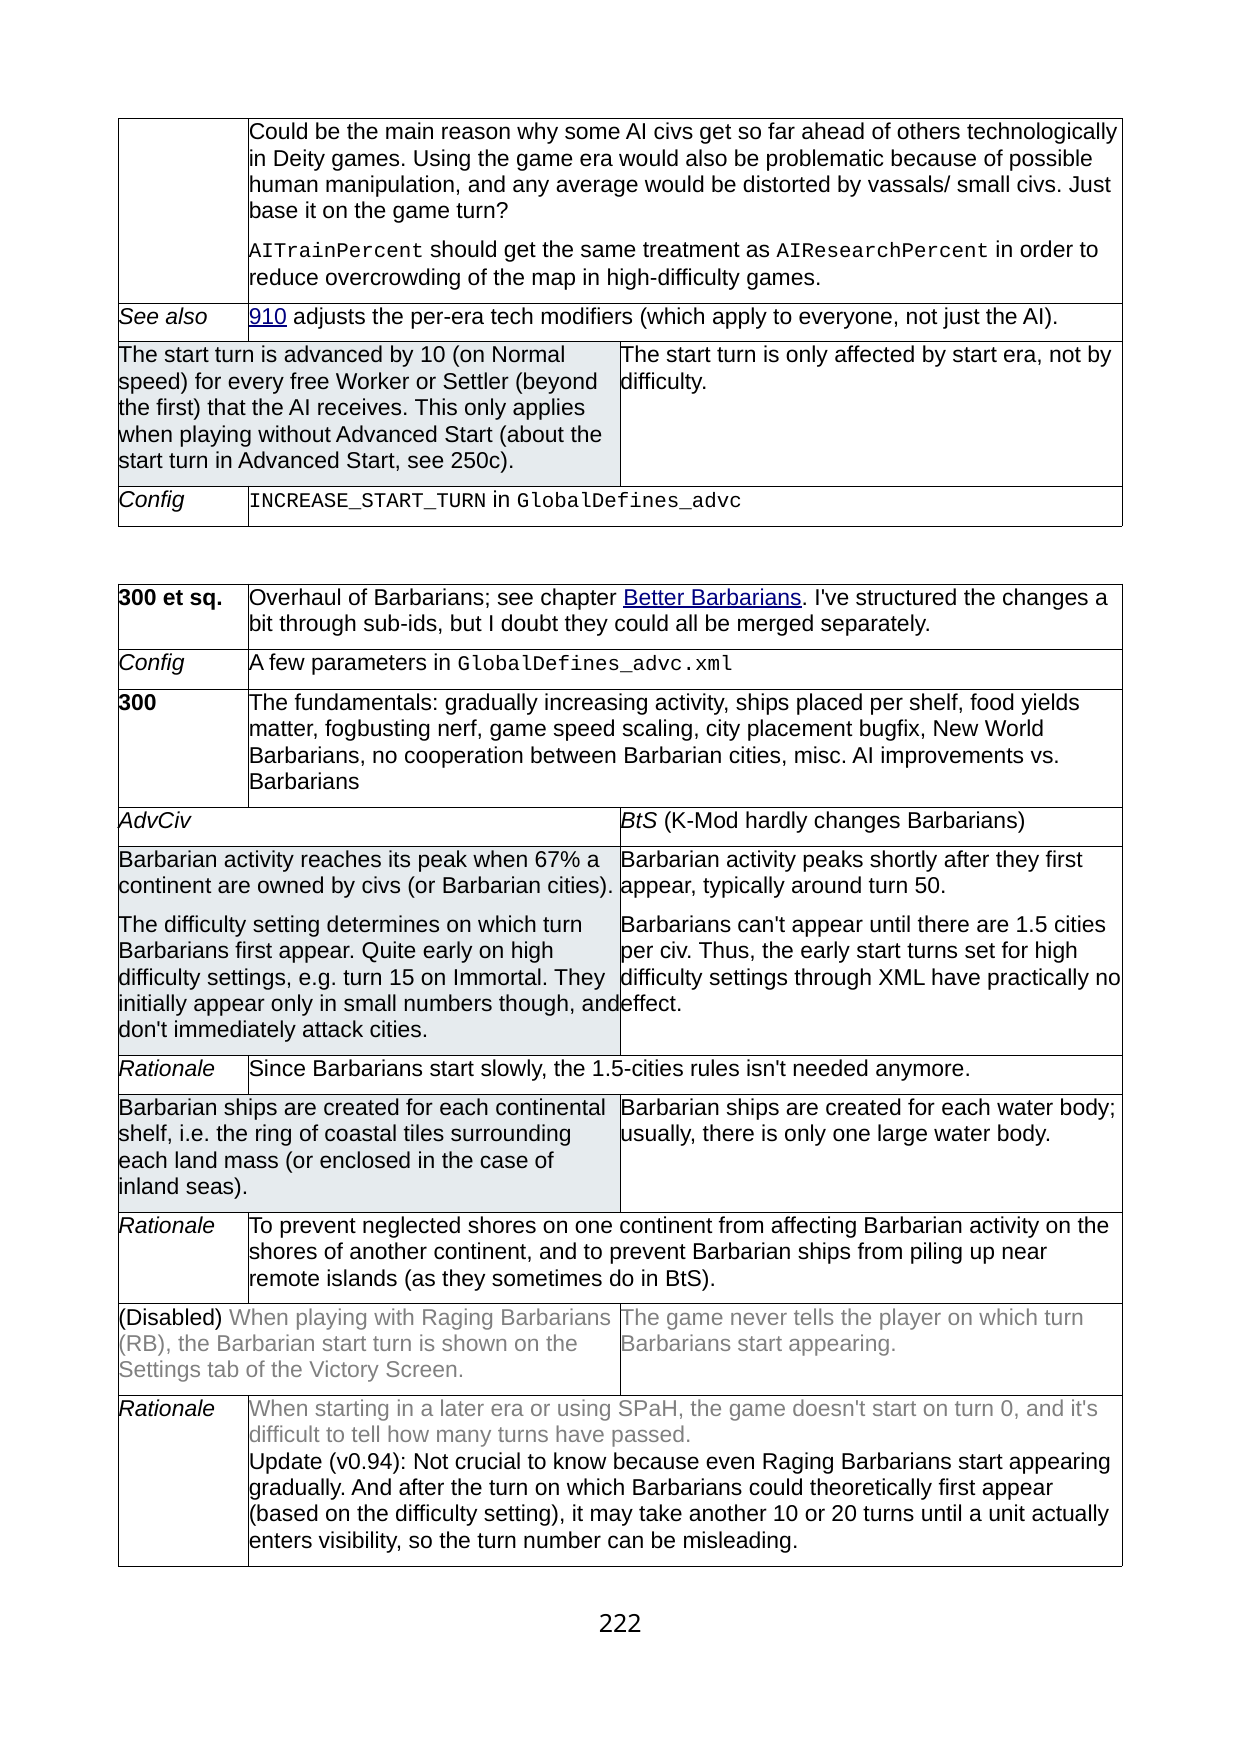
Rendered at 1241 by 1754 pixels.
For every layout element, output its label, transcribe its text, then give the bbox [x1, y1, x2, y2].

table_cell Rationale [119, 1056, 248, 1094]
table_cell The game never tells the player on which turn Barbarians start appearing. [621, 1304, 1122, 1395]
table_cell A few parameters in GlobalDefines_advc.xml [249, 650, 1122, 689]
table_cell Barbarian ships are created for each water body; usually, there is only one large water body. [621, 1095, 1122, 1212]
table_cell 300 [119, 690, 248, 807]
table_cell INCREASE_START_TURN in GlobalDefines_advc [249, 487, 1122, 526]
table_header Overhaul of Barbarians; see chapter Better Barbarians. I've structured the changes a bit through sub-ids, but I doubt they could all be merged separately. [249, 585, 1122, 649]
table_cell Could be the main reason why some AI civs get so far ahead of others technologically in Deity games. Using the game era would also be problematic because of possible human manipulation, and any average would be distorted by vassals/ small civs. Just base it on the game turn? AITrainPercent should get the same treatment as AIResearchPercent in order to reduce overcrowding of the map in high-difficulty games. [249, 119, 1122, 302]
table_cell The start turn is advanced by 10 (on Normal speed) for every free Worker or Settler (beyond the first) that the AI receives. This only applies when playing without Advanced Start (about the start turn in Advanced Start, see 250c). [119, 342, 620, 486]
table_cell BtS (K-Mod hardly changes Barbarians) [621, 808, 1122, 846]
table_header 300 et sq. [119, 585, 248, 649]
table_cell Since Barbarians start slowly, the 1.5-cities rules isn't needed anymore. [249, 1056, 1122, 1094]
table_cell The fundamentals: gradually increasing activity, ships placed per shelf, food yields matter, fogbusting nerf, game speed scaling, city placement bugfix, New World Barbarians, no cooperation between Barbarian cities, misc. AI improvements vs. Barbarians [249, 690, 1122, 807]
table_cell Rationale [119, 1396, 248, 1566]
table_cell (Disabled) When playing with Raging Barbarians (RB), the Barbarian start turn is shown on the Settings tab of the Victory Screen. [119, 1304, 620, 1395]
table_cell 910 adjusts the per-era tech modifiers (which apply to everyone, not just the AI). [249, 304, 1122, 341]
table_cell See also [119, 304, 248, 341]
table_cell Barbarian activity reaches its peak when 67% a continent are owned by civs (or Barbarian cities). The difficulty setting determines on which turn Barbarians first appear. Quite early on high difficulty settings, e.g. turn 15 on Immortal. They initially appear only in small numbers though, and don't immediately attack cities. [119, 847, 620, 1055]
table_cell Barbarian activity peaks shortly after they first appear, typically around turn 50. Barbarians can't appear until there are 1.5 cities per civ. Thus, the early start turns set for high difficulty settings through XML have practically no effect. [621, 847, 1122, 1055]
table_cell [119, 119, 248, 302]
table_cell AdvCiv [119, 808, 620, 846]
table_cell Config [119, 487, 248, 526]
table_cell Config [119, 650, 248, 689]
table_cell Rationale [119, 1213, 248, 1303]
table_cell Barbarian ships are created for each continental shelf, i.e. the ring of coastal tiles surrounding each land mass (or enclosed in the case of inland seas). [119, 1095, 620, 1212]
table_cell When starting in a later era or using SPaH, the game doesn't start on turn 0, and it's difficult to tell how many turns have passed. Update (v0.94): Not crucial to know because even Raging Barbarians start appearing gradually. And after the turn on which Barbarians could theoretically first appear (based on the difficulty setting), it may take another 10 or 20 turns until a unit actually enters visibility, so the turn number can be misleading. [249, 1396, 1122, 1566]
table_cell To prevent neglected shores on one continent from affecting Barbarian activity on the shores of another continent, and to prevent Barbarian ships from piling up near remote islands (as they sometimes do in BtS). [249, 1213, 1122, 1303]
table_cell The start turn is only affected by start era, not by difficulty. [621, 342, 1122, 486]
